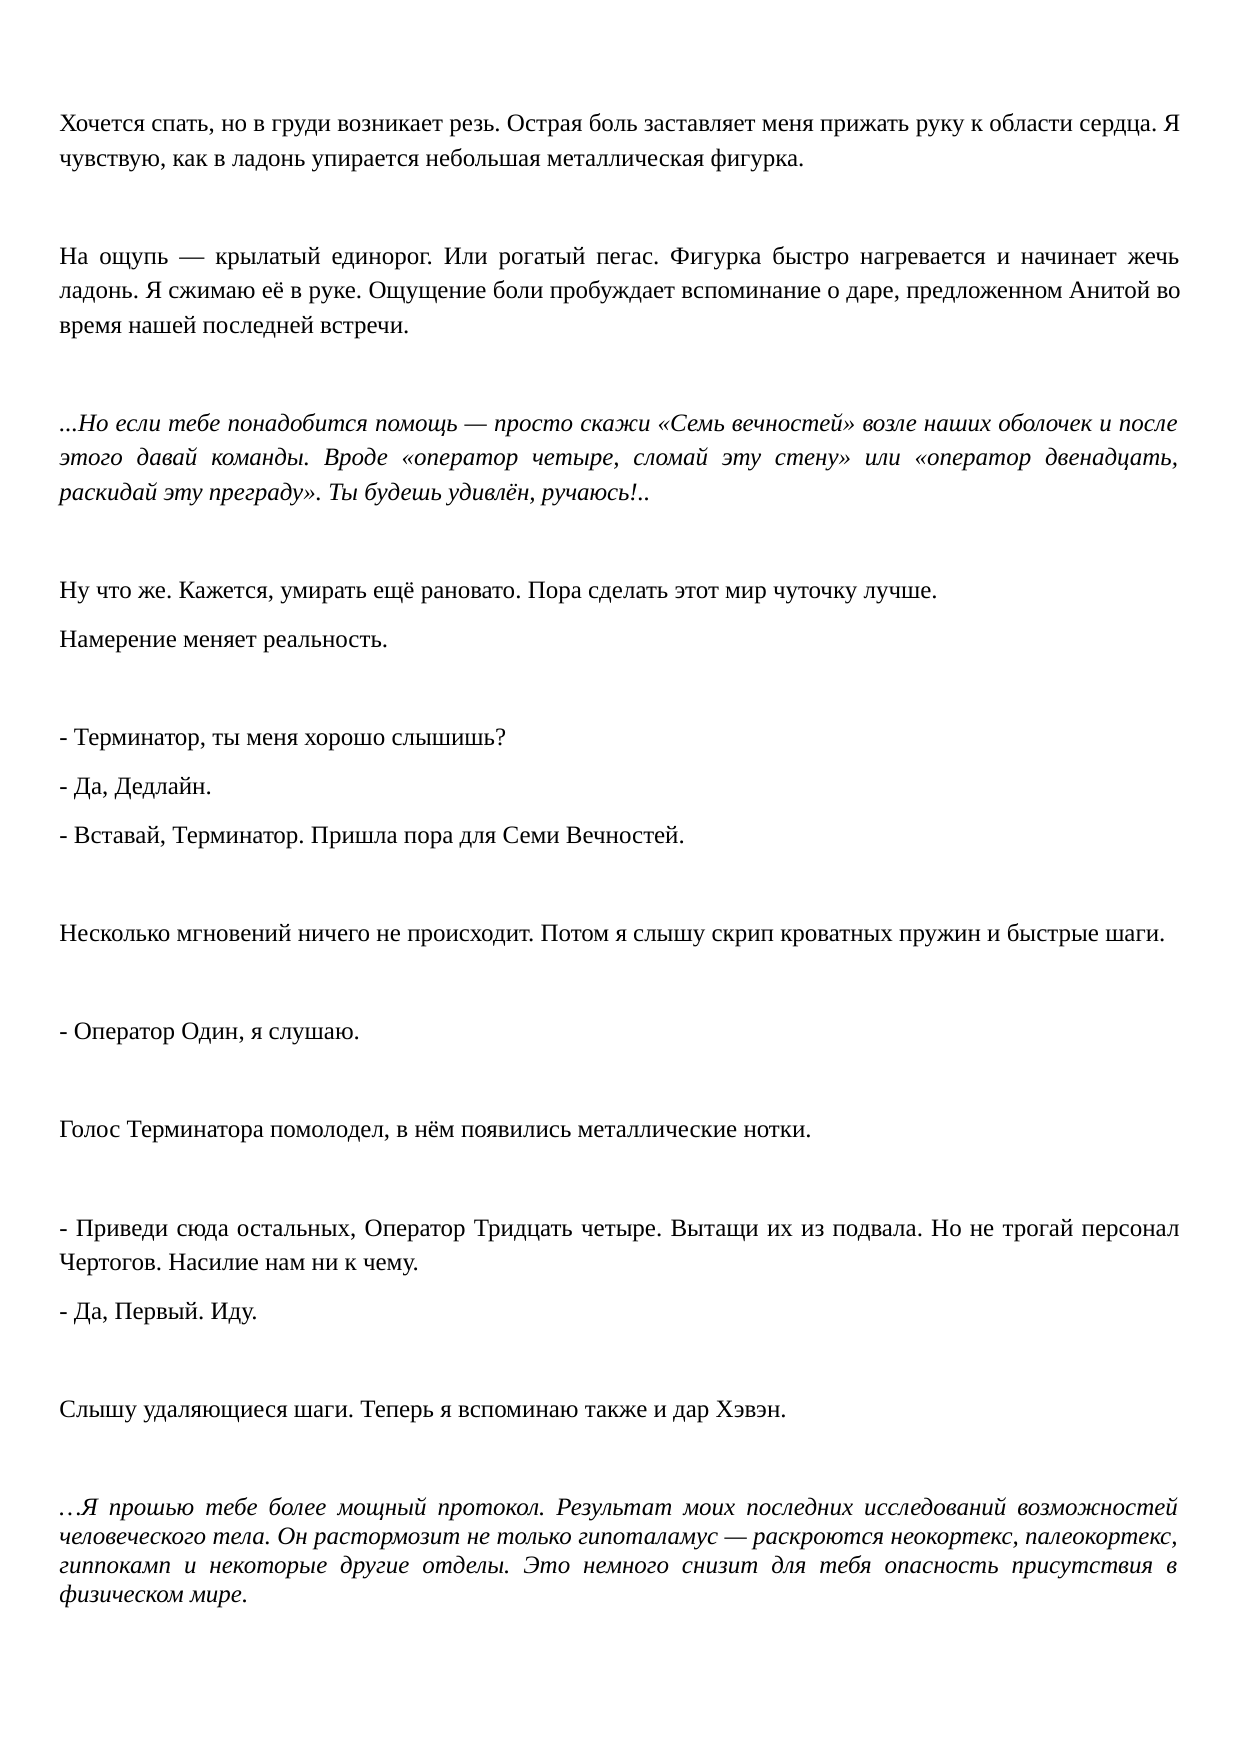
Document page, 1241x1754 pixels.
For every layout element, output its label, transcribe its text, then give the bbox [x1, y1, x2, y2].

text - Терминатор, ты меня хорошо слышишь? [59, 722, 1181, 751]
text Слышу удаляющиеся шаги. Теперь я вспоминаю также и дар Хэвэн. [59, 1394, 1181, 1423]
text …Я прошью тебе более мощный протокол. Результат моих последних исследований возможностей человеческого тела. Он растормозит не только гипоталамус — раскроются неокортекс, палеокортекс, гиппокамп и некоторые другие отделы. Это немного снизит для тебя опасность присутствия в физическом мире. [59, 1492, 1181, 1607]
text Хочется спать, но в груди возникает резь. Острая боль заставляет меня прижать руку к области сердца. Я чувствую, как в ладонь упирается небольшая металлическая фигурка. [59, 108, 1181, 171]
text Ну что же. Кажется, умирать ещё рановато. Пора сделать этот мир чуточку лучше. [59, 575, 1181, 604]
text Несколько мгновений ничего не происходит. Потом я слышу скрип кроватных пружин и быстрые шаги. [59, 918, 1181, 947]
text ...Но если тебе понадобится помощь — просто скажи «Семь вечностей» возле наших оболочек и после этого давай команды. Вроде «оператор четыре, сломай эту стену» или «оператор двенадцать, раскидай эту преграду». Ты будешь удивлён, ручаюсь!.. [59, 408, 1181, 506]
text - Вставай, Терминатор. Пришла пора для Семи Вечностей. [59, 820, 1181, 849]
text - Оператор Один, я слушаю. [59, 1016, 1181, 1045]
text - Да, Дедлайн. [59, 771, 1181, 800]
text Намерение меняет реальность. [59, 624, 1181, 653]
text На ощупь — крылатый единорог. Или рогатый пегас. Фигурка быстро нагревается и начинает жечь ладонь. Я сжимаю её в руке. Ощущение боли пробуждает вспоминание о даре, предложенном Анитой во время нашей последней встречи. [59, 241, 1181, 338]
text Голос Терминатора помолодел, в нём появились металлические нотки. [59, 1114, 1181, 1143]
text - Да, Первый. Иду. [59, 1296, 1181, 1325]
text - Приведи сюда остальных, Оператор Тридцать четыре. Вытащи их из подвала. Но не трогай персонал Чертогов. Насилие нам ни к чему. [59, 1213, 1181, 1276]
